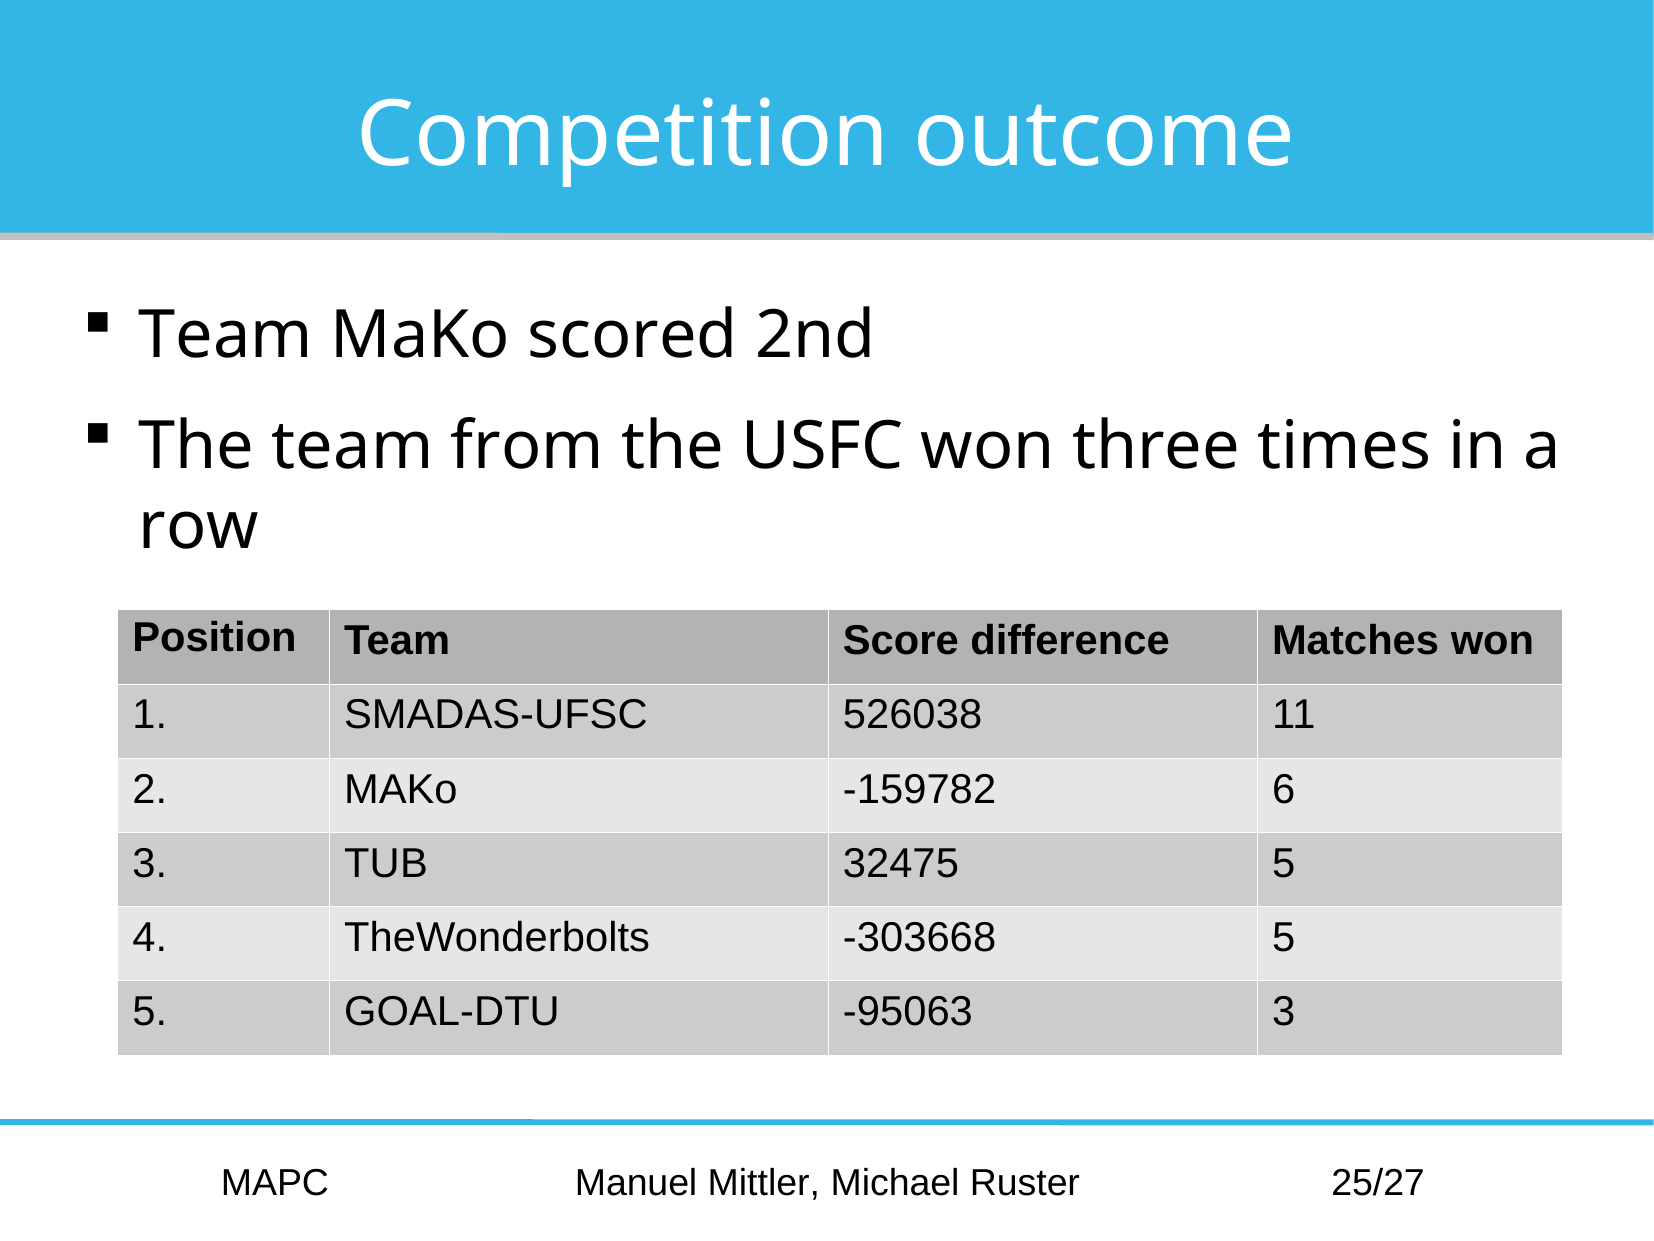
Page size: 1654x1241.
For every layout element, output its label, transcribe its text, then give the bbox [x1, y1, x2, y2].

table_header Score difference [829, 610, 1257, 684]
title Competition outcome [82, 49, 1571, 207]
table_cell TUB [330, 833, 828, 906]
table_cell MAKo [330, 759, 828, 832]
table_cell 5 [1258, 833, 1562, 906]
table_cell TheWonderbolts [330, 907, 828, 980]
table_cell 526038 [829, 685, 1257, 758]
table_cell SMADAS-UFSC [330, 685, 828, 758]
table_cell 1. [118, 685, 329, 758]
table_cell -95063 [829, 981, 1257, 1055]
table_cell 4. [118, 907, 329, 980]
table_cell 32475 [829, 833, 1257, 906]
table_cell -159782 [829, 759, 1257, 832]
table_cell 6 [1258, 759, 1562, 832]
table_header Position [118, 610, 329, 684]
table_cell 3. [118, 833, 329, 906]
table_cell 3 [1258, 981, 1562, 1055]
table_header Matches won [1258, 610, 1562, 684]
list Team MaKo scored 2nd The team from the USFC won three times in a row [82, 290, 1571, 1109]
table_cell 2. [118, 759, 329, 832]
table_cell -303668 [829, 907, 1257, 980]
table_cell 5 [1258, 907, 1562, 980]
table_cell GOAL-DTU [330, 981, 828, 1055]
table_cell 11 [1258, 685, 1562, 758]
table_header Team [330, 610, 828, 684]
table_cell 5. [118, 981, 329, 1055]
